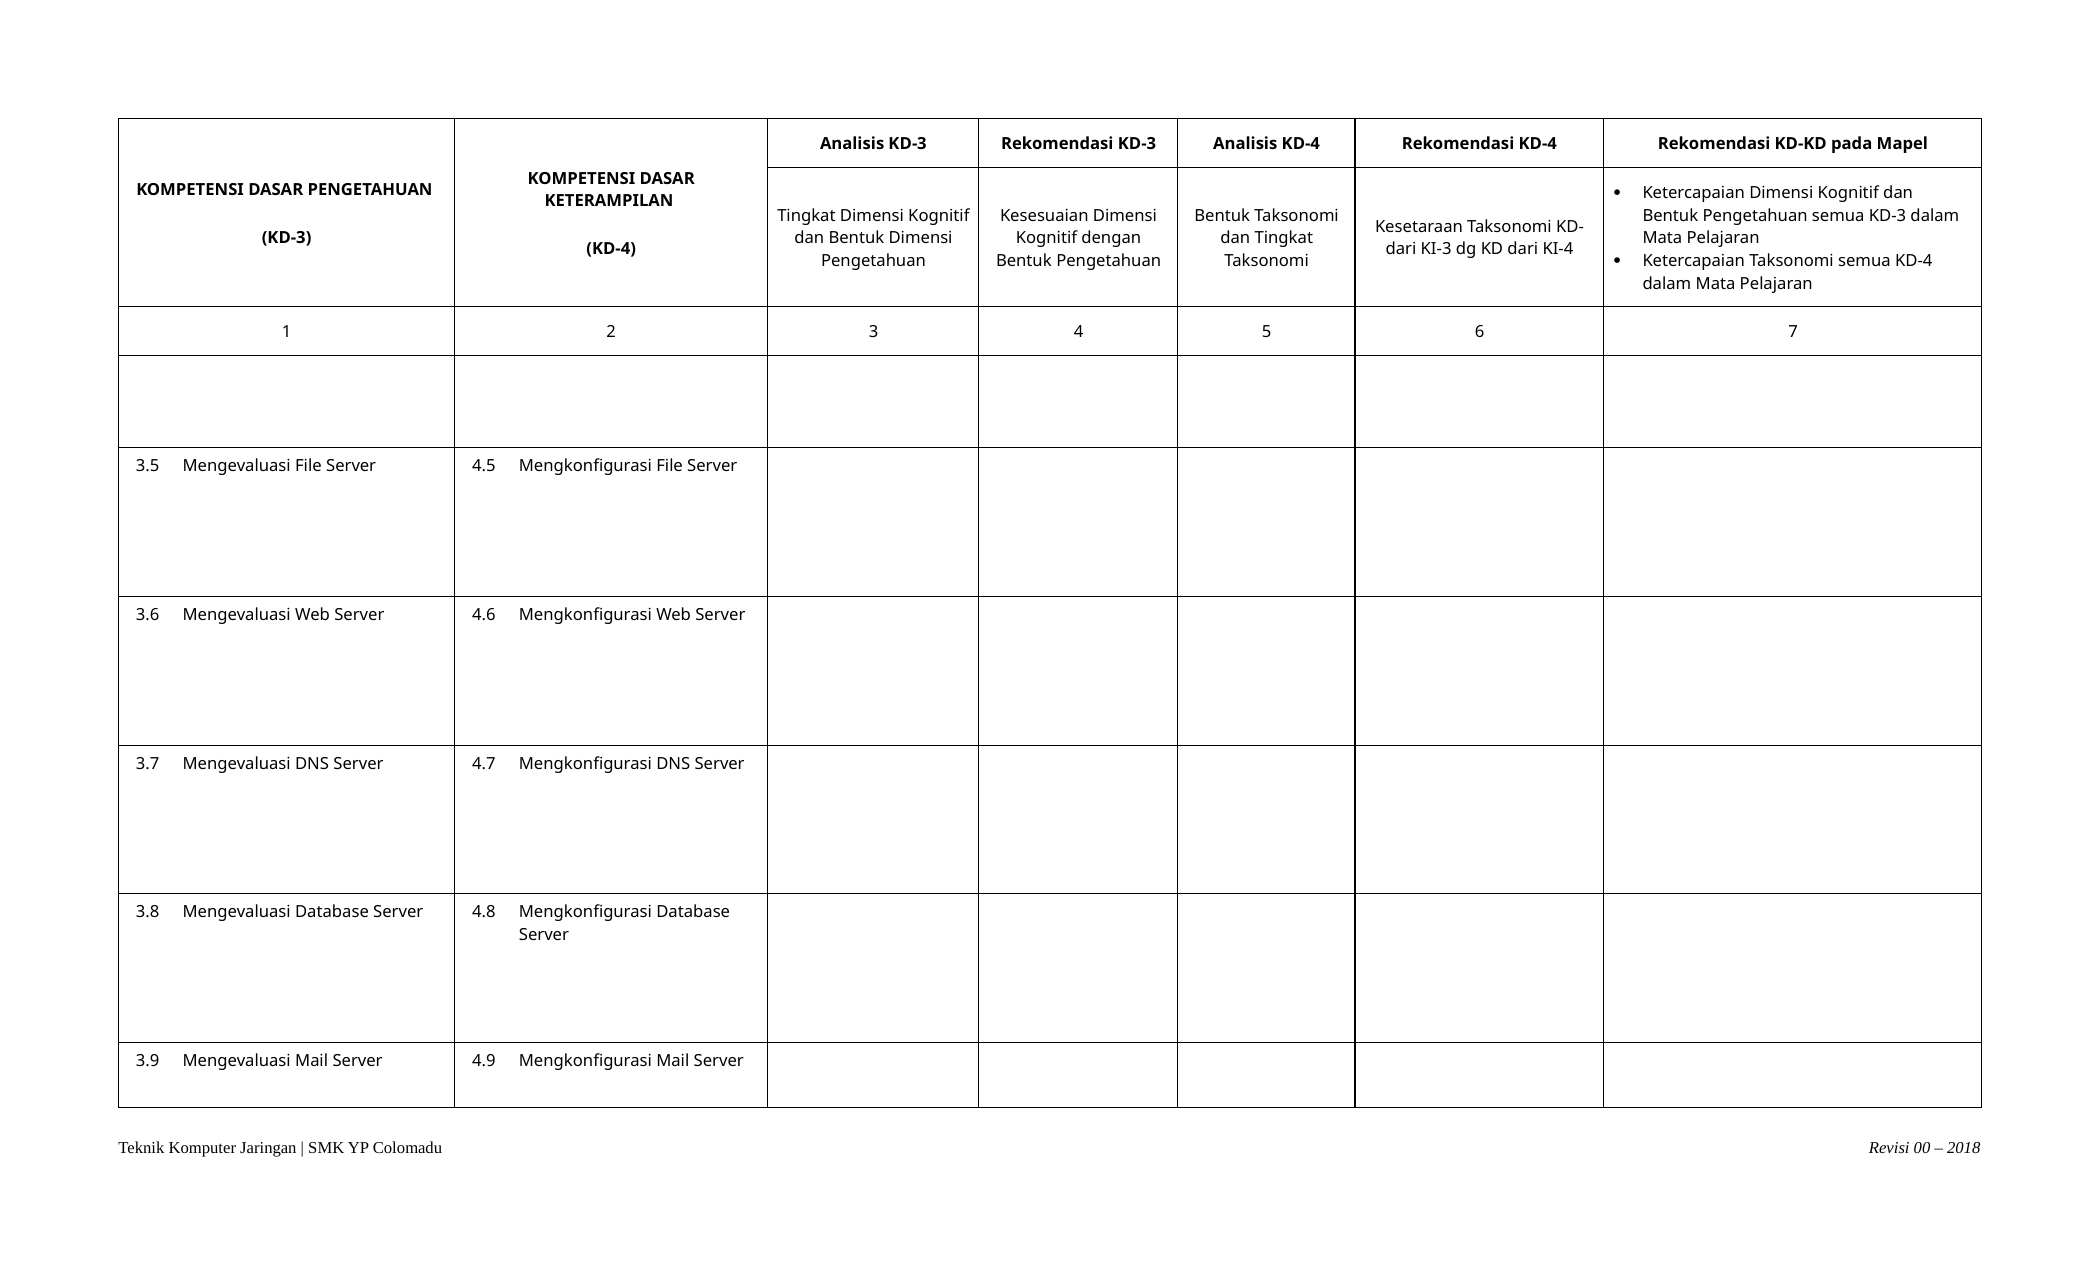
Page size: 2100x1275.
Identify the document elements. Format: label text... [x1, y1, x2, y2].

table_header Mengevaluasi File Server [177, 448, 443, 482]
table_cell [768, 356, 978, 447]
table_cell [1356, 894, 1603, 1042]
table_cell [1604, 448, 1981, 596]
table_cell [1604, 1043, 1981, 1107]
table_cell [1178, 448, 1354, 596]
table_cell 1 [119, 307, 454, 355]
table_header Rekomendasi KD-4 [1356, 119, 1603, 167]
table_cell [768, 448, 978, 596]
table_cell [1356, 356, 1603, 447]
table_cell Ketercapaian Dimensi Kognitif dan Bentuk Pengetahuan semua KD-3 dalam Mata Pelajaran Ketercapaian Taksonomi semua KD-4 dalam Mata Pelajaran [1604, 168, 1981, 306]
table_cell Tingkat Dimensi Kognitif dan Bentuk Dimensi Pengetahuan [768, 168, 978, 306]
table_cell [119, 356, 454, 447]
table_cell [455, 448, 767, 596]
table_header 4.5 [466, 448, 513, 482]
table_cell [979, 448, 1177, 596]
table_header Mengkonfigurasi Web Server [513, 597, 756, 631]
table_cell [1604, 597, 1981, 744]
table_header 3.5 [130, 448, 177, 482]
table_header Rekomendasi KD-3 [979, 119, 1177, 167]
table_header Rekomendasi KD-KD pada Mapel [1604, 119, 1981, 167]
table_cell [768, 746, 978, 893]
table_cell 2 [455, 307, 767, 355]
table_header Analisis KD-3 [768, 119, 978, 167]
table_header Mengevaluasi Mail Server [177, 1043, 443, 1077]
table_cell [1178, 356, 1354, 447]
table_cell [1604, 356, 1981, 447]
table_header 4.9 [466, 1043, 513, 1077]
table_cell [1356, 448, 1603, 596]
table_cell [1178, 746, 1354, 893]
table_header Mengkonfigurasi File Server [513, 448, 756, 482]
table_header 4.8 [466, 894, 513, 951]
table_header [1189, 746, 1344, 780]
table_header Mengevaluasi Database Server [177, 894, 443, 928]
table_header 4.6 [466, 597, 513, 631]
table_cell Kesetaraan Taksonomi KD-dari KI-3 dg KD dari KI-4 [1356, 168, 1603, 306]
table_header Mengkonfigurasi Mail Server [513, 1043, 756, 1077]
table_header KOMPETENSI DASAR KETERAMPILAN (KD-4) [455, 119, 767, 306]
table_cell [979, 356, 1177, 447]
table_header [1367, 746, 1592, 780]
table_cell [979, 894, 1177, 1042]
table_cell [1178, 894, 1354, 1042]
table_cell [1356, 1043, 1603, 1107]
table_header KOMPETENSI DASAR PENGETAHUAN (KD-3) [119, 119, 454, 306]
table_cell [119, 597, 454, 744]
table_cell [1178, 597, 1354, 744]
table_header [1189, 894, 1344, 928]
table_header [779, 746, 967, 780]
table_cell [979, 1043, 1177, 1107]
table_cell [455, 894, 767, 1042]
table_header [991, 1043, 1166, 1077]
table_cell [119, 448, 454, 596]
table_cell [119, 894, 454, 1042]
table_header [1367, 597, 1592, 631]
table_header [779, 1043, 967, 1077]
table_cell [979, 746, 1177, 893]
table_cell [1178, 1043, 1354, 1107]
table_cell [455, 356, 767, 447]
table_cell 7 [1604, 307, 1981, 355]
table_cell Kesesuaian Dimensi Kognitif dengan Bentuk Pengetahuan [979, 168, 1177, 306]
table_header 3.7 [130, 746, 177, 780]
table_cell [1356, 597, 1603, 744]
table_cell [768, 1043, 978, 1107]
table_cell [768, 597, 978, 744]
table_header [991, 448, 1166, 482]
table_header [779, 597, 967, 631]
table_header Analisis KD-4 [1178, 119, 1354, 167]
table_header 4.7 [466, 746, 513, 780]
table_cell [455, 597, 767, 744]
table_header [1367, 448, 1592, 482]
table_header Mengkonfigurasi DNS Server [513, 746, 756, 780]
table_cell 3 [768, 307, 978, 355]
table_cell [979, 597, 1177, 744]
table_cell Bentuk Taksonomi dan Tingkat Taksonomi [1178, 168, 1354, 306]
table_header [1189, 448, 1344, 482]
table_cell [1604, 746, 1981, 893]
table_cell [768, 894, 978, 1042]
table_cell [119, 746, 454, 893]
table_header [779, 894, 967, 928]
table_header Mengevaluasi DNS Server [177, 746, 443, 780]
table_cell [1356, 746, 1603, 893]
table_cell [1604, 894, 1981, 1042]
table_header 3.8 [130, 894, 177, 928]
table_header [1189, 1043, 1344, 1077]
table_header Mengevaluasi Web Server [177, 597, 443, 631]
table_header [991, 746, 1166, 780]
table_header 3.6 [130, 597, 177, 631]
table_header [1189, 597, 1344, 631]
table_cell 5 [1178, 307, 1354, 355]
table_header [1367, 1043, 1592, 1077]
table_cell [119, 1043, 454, 1107]
table_header [991, 894, 1166, 928]
table_header [1367, 894, 1592, 928]
table_header 3.9 [130, 1043, 177, 1077]
table_cell [455, 746, 767, 893]
table_cell [455, 1043, 767, 1107]
table_header [991, 597, 1166, 631]
table_cell 6 [1356, 307, 1603, 355]
table_header [779, 448, 967, 482]
table_header Mengkonfigurasi Database Server [513, 894, 756, 951]
table_cell 4 [979, 307, 1177, 355]
